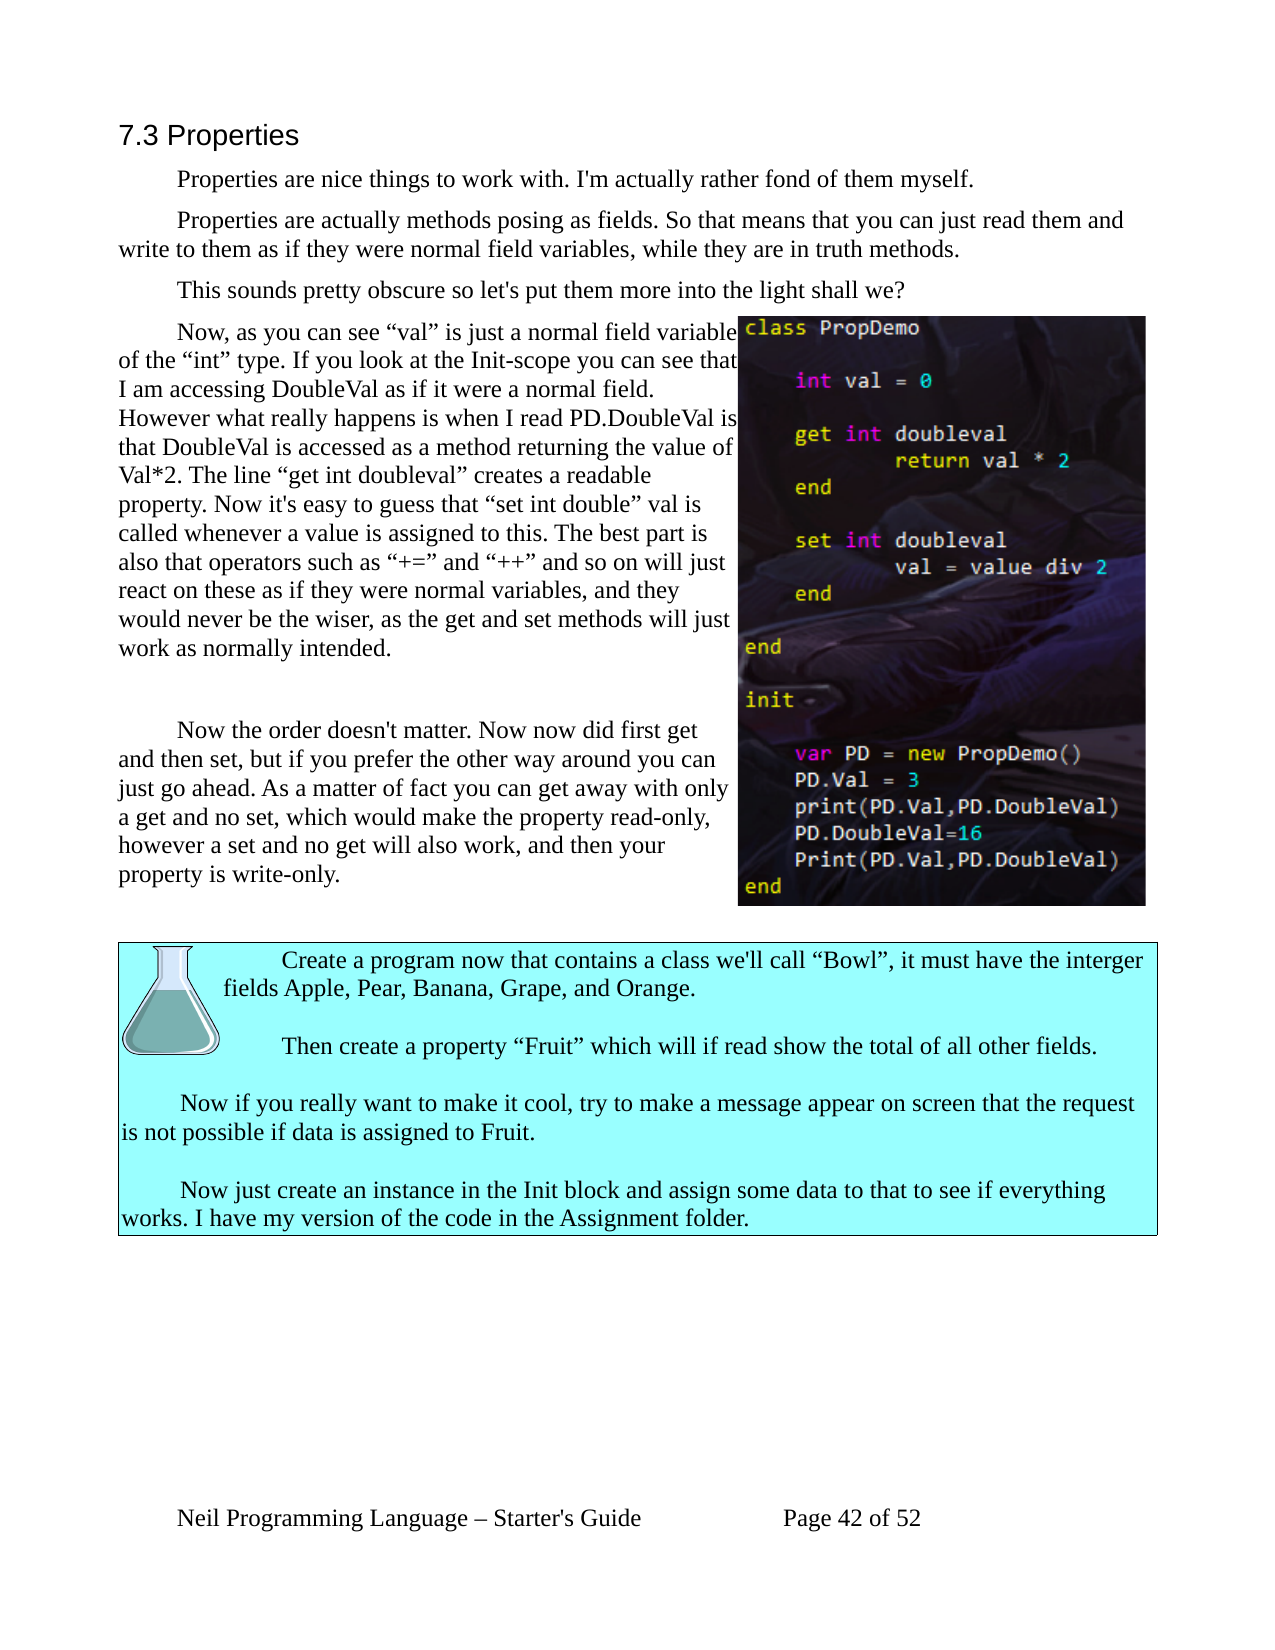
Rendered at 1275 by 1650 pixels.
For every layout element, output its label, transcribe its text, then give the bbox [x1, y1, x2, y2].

text Then create a property “Fruit” which will if read show the total of all other fields. [119, 1028, 1157, 1057]
text Now the order doesn't matter. Now now did first get and then set, but if you prefer the other way around you can just go ahead. As a matter of fact you can get away with only a get and no set, which would make the property read-only, however a set and no get will also work, and then your property is write-only. [118, 715, 737, 888]
picture [122, 946, 220, 1055]
text Properties are actually methods posing as fields. So that means that you can just read them and write to them as if they were normal field variables, while they are in truth methods. [118, 205, 1157, 263]
text Now just create an instance in the Init block and assign some data to that to see if everything works. I have my version of the code in the Assignment folder. [119, 1172, 1157, 1235]
text Now if you really want to make it cool, try to make a message appear on screen that the request is not possible if data is assigned to Fruit. [119, 1085, 1157, 1143]
subtitle 7.3 Properties [118, 118, 1157, 152]
text This sounds pretty obscure so let's put them more into the light shall we? [118, 275, 1157, 304]
text Now, as you can see “val” is just a normal field variable of the “int” type. If you look at the Init-scope you can see that I am accessing DoubleVal as if it were a normal field. However what really happens is when I read PD.DoubleVal is that DoubleVal is accessed as a method returning the value of Val*2. The line “get int doubleval” creates a readable property. Now it's easy to guess that “set int double” val is called whenever a value is assigned to this. The best part is also that operators such as “+=” and “++” and so on will just react on these as if they were normal variables, and they would never be the wiser, as the get and set methods will just work as normally intended. [118, 317, 737, 662]
text Properties are nice things to work with. I'm actually rather fond of them myself. [118, 164, 1157, 193]
picture [737, 316, 1146, 906]
text Create a program now that contains a class we'll call “Bowl”, it must have the interger fields Apple, Pear, Banana, Grape, and Orange. [119, 943, 1157, 999]
